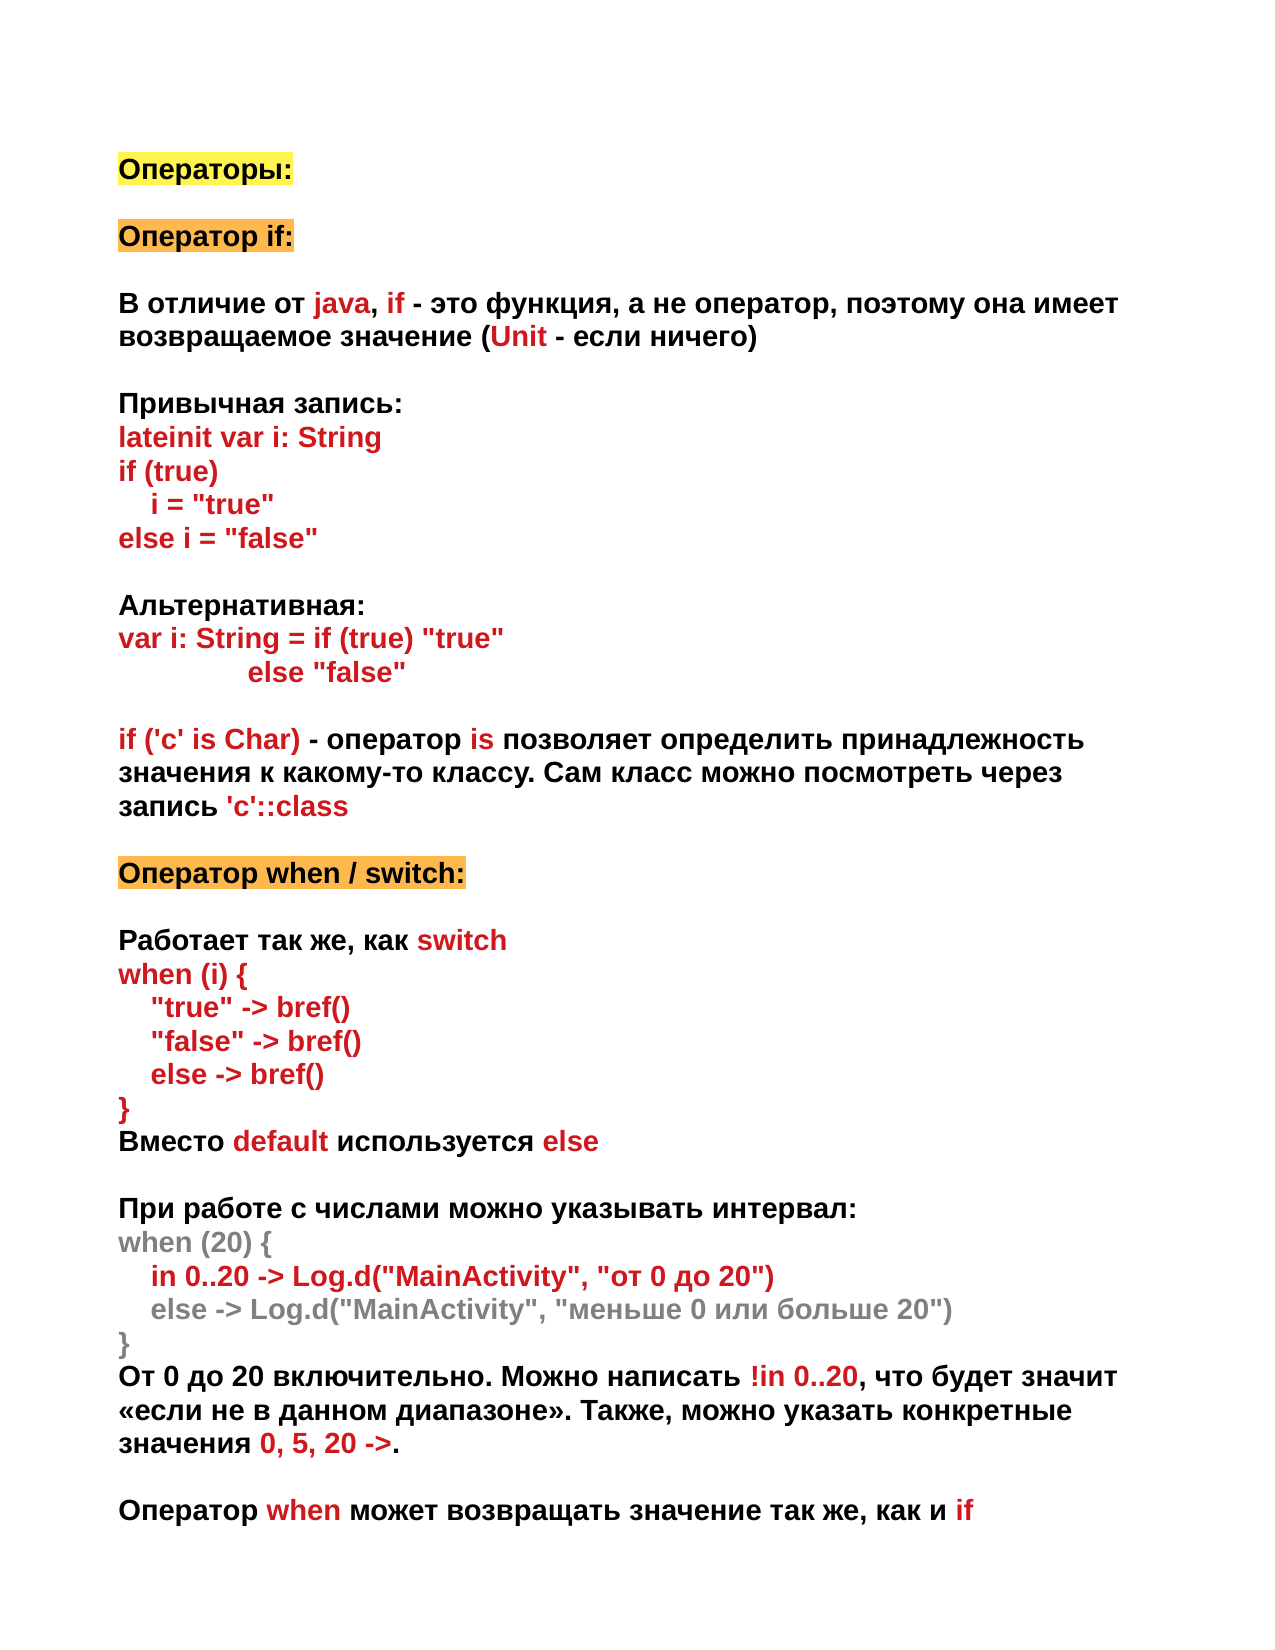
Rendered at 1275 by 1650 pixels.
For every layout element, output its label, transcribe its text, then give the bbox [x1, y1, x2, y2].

text При работе с числами можно указывать интервал: [118, 1191, 1157, 1225]
text if (true) [118, 453, 1157, 487]
text От 0 до 20 включительно. Можно написать !in 0..20, что будет значит «если не в данном диапазоне». Также, можно указать конкретные значения 0, 5, 20 ->. [118, 1359, 1157, 1460]
text Привычная запись: [118, 386, 1157, 420]
text Оператор if: [118, 219, 1157, 252]
text В отличие от java, if - это функция, а не оператор, поэтому она имеет возвращаемое значение (Unit - если ничего) [118, 286, 1157, 353]
text var i: String = if (true) "true" [118, 621, 1157, 655]
text i = "true" [118, 487, 1157, 521]
text if ('c' is Char) - оператор is позволяет определить принадлежность значения к какому-то классу. Сам класс можно посмотреть через запись 'c'::class [118, 722, 1157, 822]
text } [118, 1091, 1157, 1124]
text "true" -> bref() [118, 990, 1157, 1024]
text else "false" [118, 655, 1157, 688]
text "false" -> bref() [118, 1024, 1157, 1057]
text Операторы: [118, 152, 1157, 185]
text Оператор when / switch: [118, 856, 1157, 889]
text when (20) { [118, 1225, 1157, 1258]
text Вместо default используется else [118, 1124, 1157, 1158]
text lateinit var i: String [118, 420, 1157, 453]
text Работает так же, как switch [118, 923, 1157, 957]
text in 0..20 -> Log.d("MainActivity", "от 0 до 20") [118, 1258, 1157, 1292]
text else -> Log.d("MainActivity", "меньше 0 или больше 20") [118, 1292, 1157, 1326]
text else i = "false" [118, 521, 1157, 554]
text when (i) { [118, 957, 1157, 990]
text else -> bref() [118, 1057, 1157, 1091]
text Оператор when может возвращать значение так же, как и if [118, 1493, 1157, 1527]
text Альтернативная: [118, 588, 1157, 621]
text } [118, 1326, 1157, 1359]
